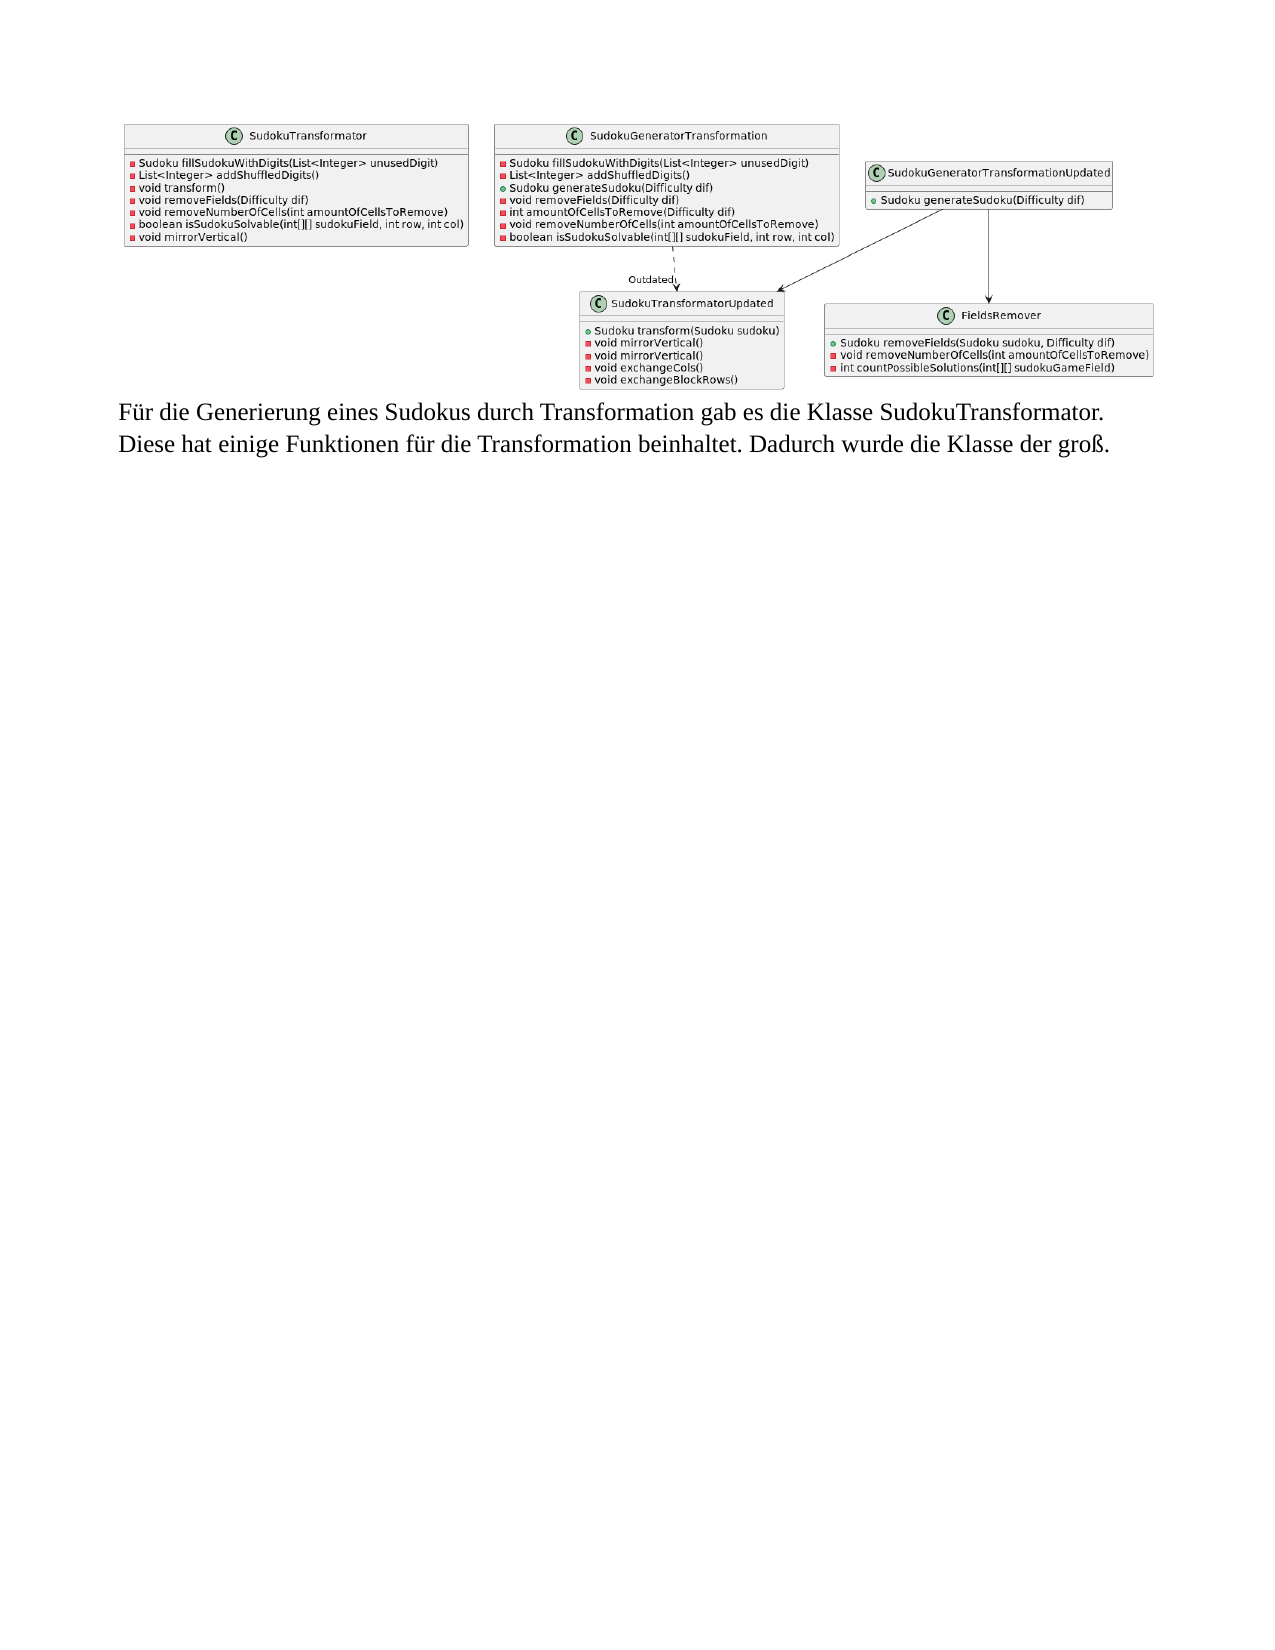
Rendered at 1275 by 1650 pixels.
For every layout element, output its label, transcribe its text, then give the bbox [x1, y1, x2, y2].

text Für die Generierung eines Sudokus durch Transformation gab es die Klasse SudokuTransformator. Diese hat einige Funktionen für die Transformation beinhaltet. Dadurch wurde die Klasse der groß. [118, 393, 1157, 458]
